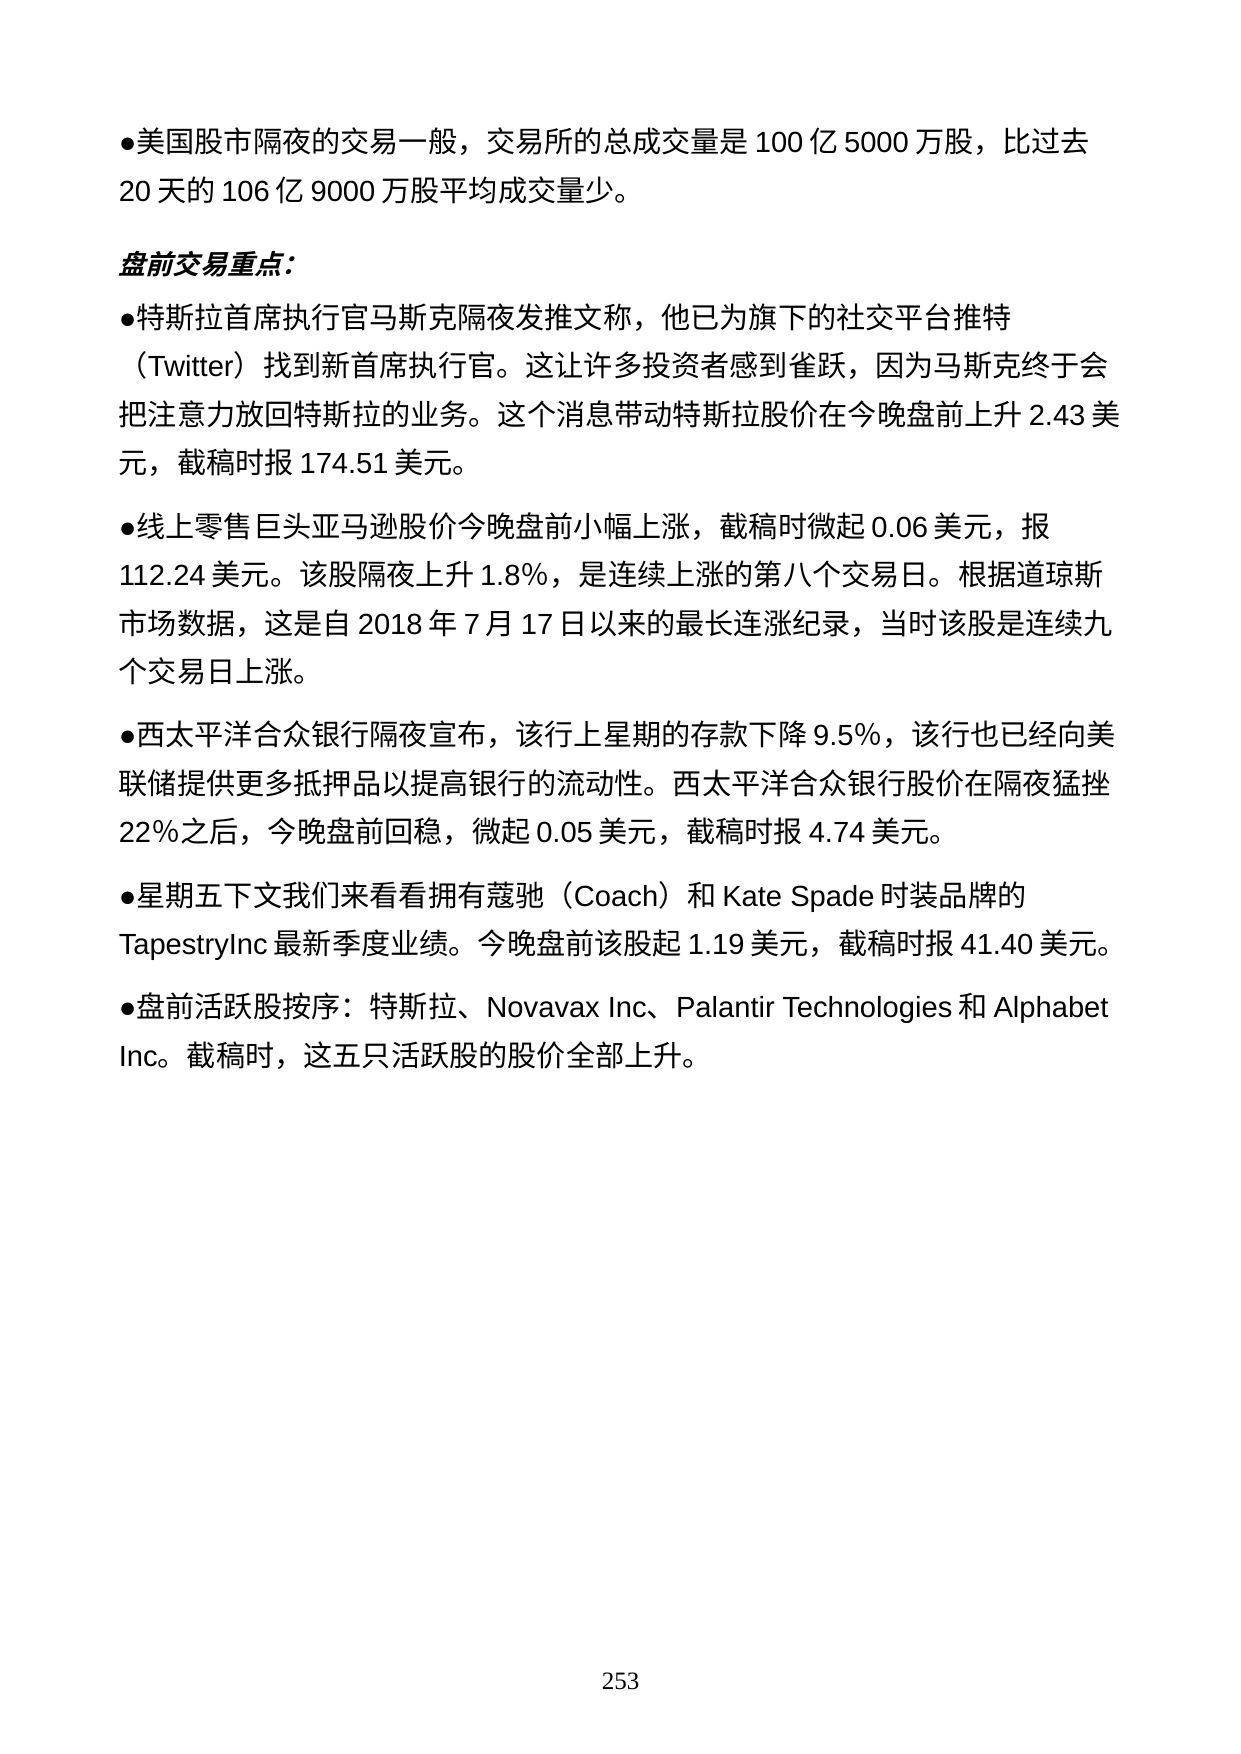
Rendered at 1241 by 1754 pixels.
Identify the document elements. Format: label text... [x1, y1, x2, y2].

text ●线上零售巨头亚马逊股价今晚盘前小幅上涨，截稿时微起0.06美元，报112.24美元。该股隔夜上升1.8％，是连续上涨的第八个交易日。根据道琼斯市场数据，这是自2018年7月17日以来的最长连涨纪录，当时该股是连续九个交易日上涨。 [118, 503, 1122, 691]
text ●美国股市隔夜的交易一般，交易所的总成交量是100亿5000万股，比过去20天的106亿9000万股平均成交量少。 [118, 118, 1122, 209]
subtitle 盘前交易重点： [118, 243, 1122, 282]
text ●特斯拉首席执行官马斯克隔夜发推文称，他已为旗下的社交平台推特（Twitter）找到新首席执行官。这让许多投资者感到雀跃，因为马斯克终于会把注意力放回特斯拉的业务。这个消息带动特斯拉股价在今晚盘前上升2.43美元，截稿时报174.51美元。 [118, 294, 1122, 482]
text ●西太平洋合众银行隔夜宣布，该行上星期的存款下降9.5％，该行也已经向美联储提供更多抵押品以提高银行的流动性。西太平洋合众银行股价在隔夜猛挫22％之后，今晚盘前回稳，微起0.05美元，截稿时报4.74美元。 [118, 712, 1122, 851]
text ●盘前活跃股按序：特斯拉、Novavax Inc、Palantir Technologies和Alphabet Inc。截稿时，这五只活跃股的股价全部上升。 [118, 984, 1122, 1075]
text ●星期五下文我们来看看拥有蔻驰（Coach）和Kate Spade时装品牌的TapestryInc最新季度业绩。今晚盘前该股起1.19美元，截稿时报41.40美元。 [118, 872, 1122, 963]
